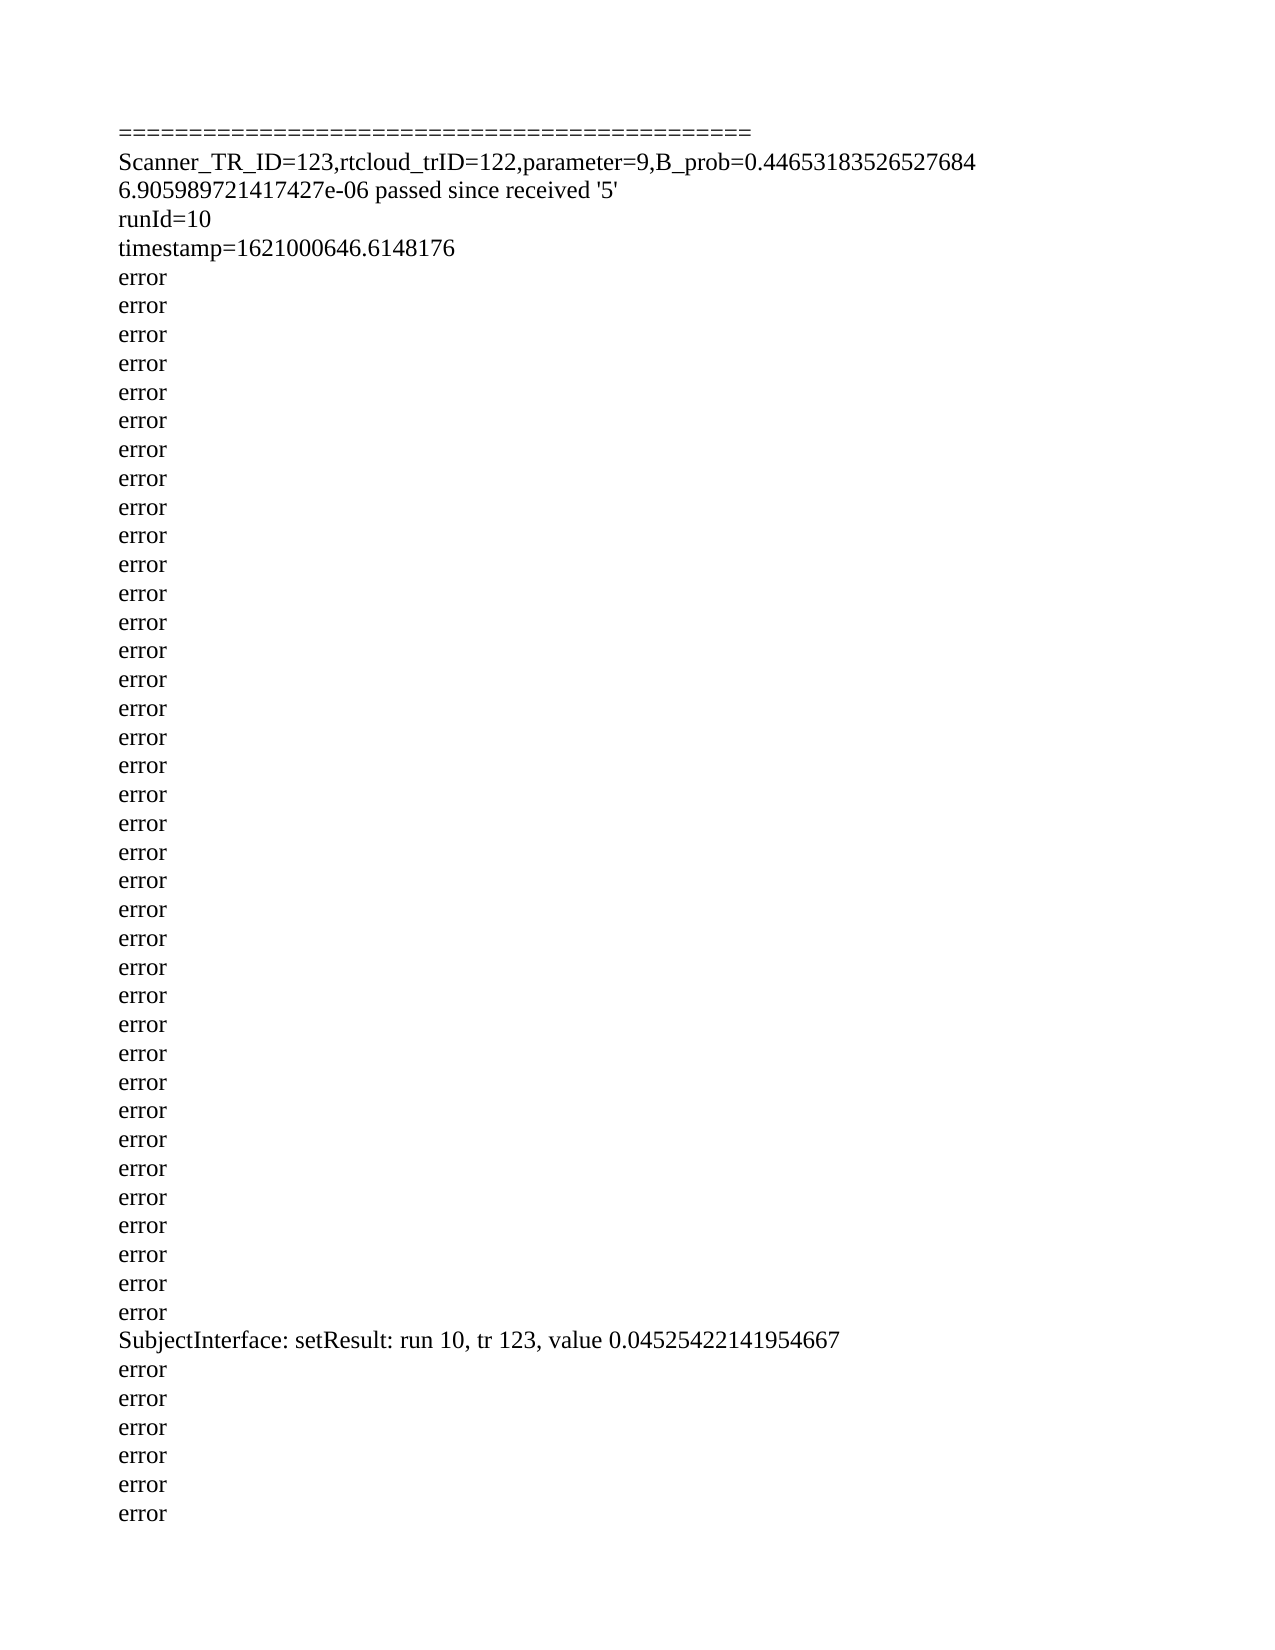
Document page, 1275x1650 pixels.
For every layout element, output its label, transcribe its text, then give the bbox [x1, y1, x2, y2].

text error [118, 492, 1157, 521]
text error [118, 291, 1157, 319]
text 6.905989721417427e-06 passed since received '5' [118, 176, 1157, 204]
text error [118, 693, 1157, 722]
text error [118, 1124, 1157, 1153]
text error [118, 1153, 1157, 1182]
text timestamp=1621000646.6148176 [118, 233, 1157, 262]
text error [118, 1354, 1157, 1383]
text error [118, 981, 1157, 1009]
text error [118, 866, 1157, 894]
text error [118, 549, 1157, 578]
text error [118, 1182, 1157, 1211]
text error [118, 607, 1157, 636]
text error [118, 319, 1157, 348]
text error [118, 636, 1157, 664]
text error [118, 894, 1157, 923]
text SubjectInterface: setResult: run 10, tr 123, value 0.04525422141954667 [118, 1326, 1157, 1354]
text error [118, 1441, 1157, 1469]
text error [118, 1297, 1157, 1326]
text error [118, 664, 1157, 693]
text error [118, 1211, 1157, 1239]
text runId=10 [118, 204, 1157, 233]
text ============================================= [118, 118, 1157, 147]
text error [118, 377, 1157, 406]
text error [118, 434, 1157, 463]
text error [118, 1268, 1157, 1297]
text error [118, 406, 1157, 434]
text error [118, 521, 1157, 549]
text error [118, 1096, 1157, 1124]
text error [118, 1009, 1157, 1038]
text error [118, 463, 1157, 492]
text error [118, 1038, 1157, 1067]
text error [118, 1412, 1157, 1441]
text error [118, 779, 1157, 808]
text error [118, 722, 1157, 751]
text error [118, 262, 1157, 291]
text Scanner_TR_ID=123,rtcloud_trID=122,parameter=9,B_prob=0.44653183526527684 [118, 147, 1157, 176]
text error [118, 1498, 1157, 1527]
text error [118, 1067, 1157, 1096]
text error [118, 837, 1157, 866]
text error [118, 348, 1157, 377]
text error [118, 1469, 1157, 1498]
text error [118, 923, 1157, 952]
text error [118, 578, 1157, 607]
text error [118, 751, 1157, 779]
text error [118, 952, 1157, 981]
text error [118, 1239, 1157, 1268]
text error [118, 808, 1157, 837]
text error [118, 1383, 1157, 1412]
